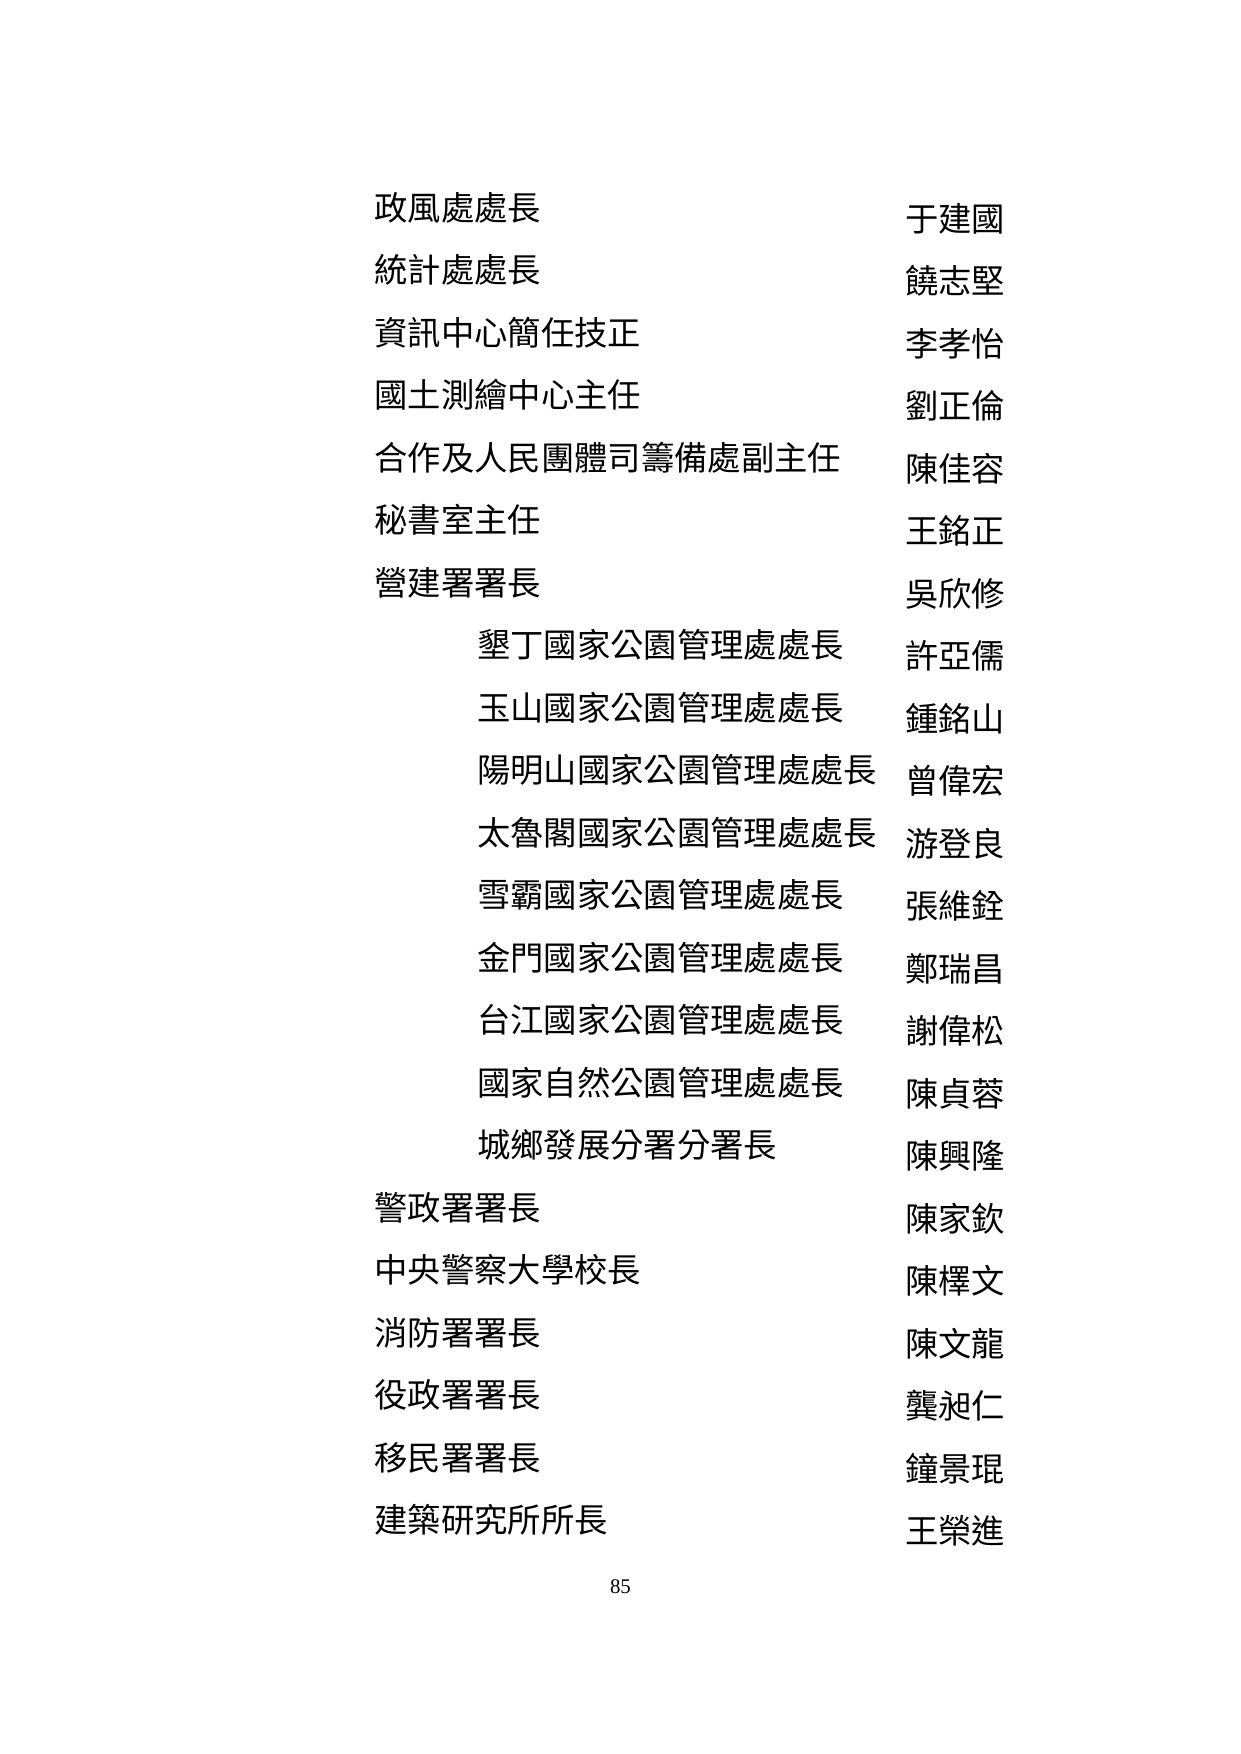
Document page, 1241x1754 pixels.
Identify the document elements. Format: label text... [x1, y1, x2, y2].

table_cell 台江國家公園管理處處長 [263, 987, 894, 1050]
table_cell 龔昶仁 [894, 1362, 1125, 1425]
table_cell [118, 737, 263, 800]
table_cell 資訊中心簡任技正 [263, 300, 894, 362]
table_cell 陳家欽 [894, 1175, 1125, 1237]
table_cell 合作及人民團體司籌備處副主任 [263, 425, 894, 487]
table_cell 曾偉宏 [894, 737, 1125, 800]
table_cell [118, 1112, 263, 1175]
table_cell 役政署署長 [263, 1362, 894, 1425]
table_cell 金門國家公園管理處處長 [263, 925, 894, 987]
table_cell 陳興隆 [894, 1112, 1125, 1175]
table_cell [118, 1300, 263, 1362]
table_cell [118, 1425, 263, 1487]
table_cell 雪霸國家公園管理處處長 [263, 862, 894, 925]
table_cell 警政署署長 [263, 1175, 894, 1237]
table_cell 移民署署長 [263, 1425, 894, 1487]
table_cell [118, 300, 263, 362]
table_cell 玉山國家公園管理處處長 [263, 675, 894, 737]
table_cell [118, 362, 263, 425]
table_cell 劉正倫 [894, 362, 1125, 425]
table_cell [118, 1237, 263, 1300]
table_cell 許亞儒 [894, 612, 1125, 675]
table_cell 于建國 [894, 175, 1125, 237]
table_cell [118, 1487, 263, 1550]
table_cell [118, 237, 263, 300]
table_cell 王榮進 [894, 1487, 1125, 1550]
table_cell 建築研究所所長 [263, 1487, 894, 1550]
table_cell [118, 550, 263, 612]
table_cell 鄭瑞昌 [894, 925, 1125, 987]
table_cell 謝偉松 [894, 987, 1125, 1050]
table_cell 陳貞蓉 [894, 1050, 1125, 1112]
table_cell [118, 675, 263, 737]
table_cell [118, 1050, 263, 1112]
table_cell 王銘正 [894, 487, 1125, 550]
table_cell 統計處處長 [263, 237, 894, 300]
table_cell 消防署署長 [263, 1300, 894, 1362]
table_cell 鍾銘山 [894, 675, 1125, 737]
table_cell 饒志堅 [894, 237, 1125, 300]
table_cell [118, 1175, 263, 1237]
table_cell 營建署署長 [263, 550, 894, 612]
table_cell 中央警察大學校長 [263, 1237, 894, 1300]
table_cell 城鄉發展分署分署長 [263, 1112, 894, 1175]
table_cell 吳欣修 [894, 550, 1125, 612]
table_cell [118, 487, 263, 550]
table_cell [118, 862, 263, 925]
table_cell 國家自然公園管理處處長 [263, 1050, 894, 1112]
table_cell [118, 175, 263, 237]
table_cell [118, 800, 263, 862]
table_cell [118, 925, 263, 987]
table_cell 陳佳容 [894, 425, 1125, 487]
table_cell 國土測繪中心主任 [263, 362, 894, 425]
table_cell [118, 425, 263, 487]
table_cell 秘書室主任 [263, 487, 894, 550]
table_cell 太魯閣國家公園管理處處長 [263, 800, 894, 862]
table_cell 李孝怡 [894, 300, 1125, 362]
table_cell 墾丁國家公園管理處處長 [263, 612, 894, 675]
table_cell [118, 612, 263, 675]
table_cell 政風處處長 [263, 175, 894, 237]
table_cell 張維銓 [894, 862, 1125, 925]
table_cell 陳文龍 [894, 1300, 1125, 1362]
table_cell 陳檡文 [894, 1237, 1125, 1300]
table_cell [118, 987, 263, 1050]
table_cell 陽明山國家公園管理處處長 [263, 737, 894, 800]
table_cell 游登良 [894, 800, 1125, 862]
table_cell 鐘景琨 [894, 1425, 1125, 1487]
table_cell [118, 1362, 263, 1425]
